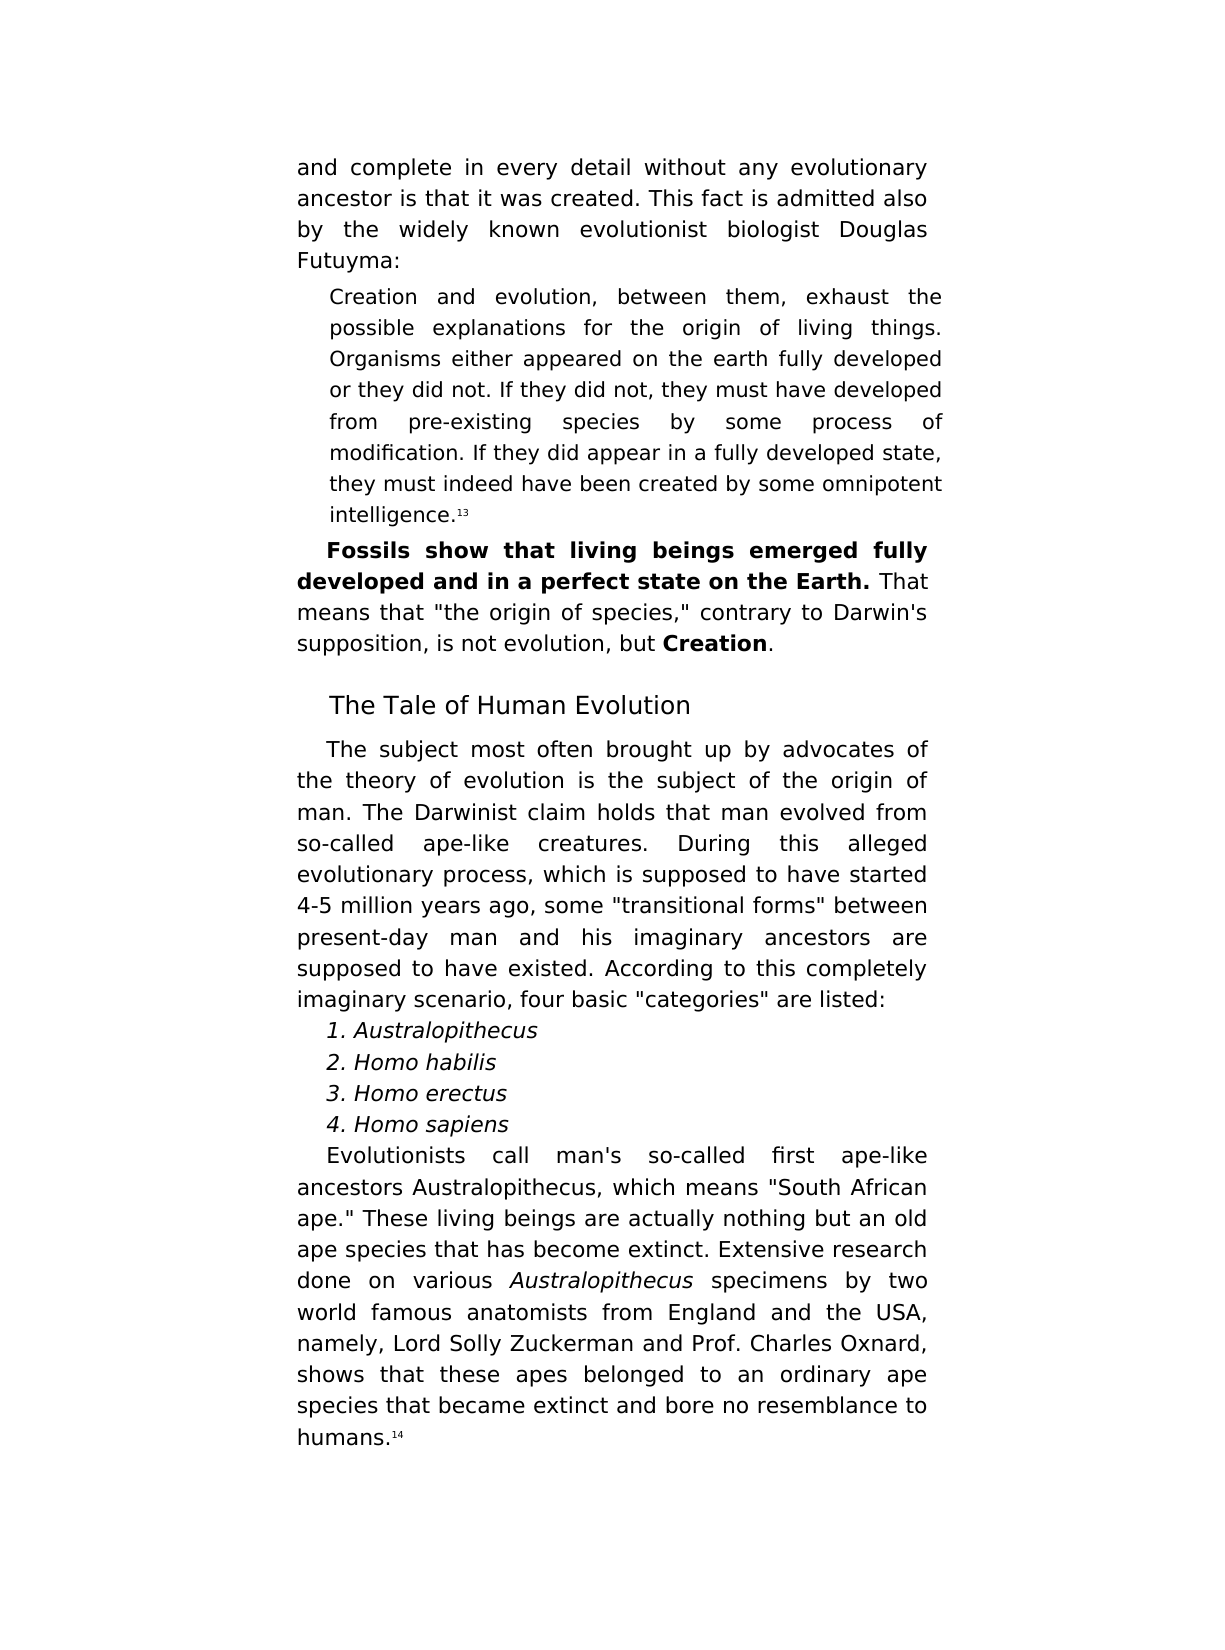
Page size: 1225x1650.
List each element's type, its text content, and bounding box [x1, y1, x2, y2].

text 1. Australopithecus [297, 1014, 928, 1045]
text The Tale of Human Evolution [282, 689, 943, 721]
text 2. Homo habilis [297, 1045, 928, 1076]
text Creation and evolution, between them, exhaust the possible explanations for the origin of living things. Organisms either appeared on the earth fully developed or they did not. If they did not, they must have developed from pre-existing species by some process of modification. If they did appear in a fully developed state, they must indeed have been created by some omnipotent intelligence.13 [329, 279, 943, 529]
text and complete in every detail without any evolutionary ancestor is that it was created. This fact is admitted also by the widely known evolutionist biologist Douglas Futuyma: [297, 150, 928, 275]
text The subject most often brought up by advocates of the theory of evolution is the subject of the origin of man. The Darwinist claim holds that man evolved from so-called ape-like creatures. During this alleged evolutionary process, which is supposed to have started 4-5 million years ago, some "transitional forms" between present-day man and his imaginary ancestors are supposed to have existed. According to this completely imaginary scenario, four basic "categories" are listed: [297, 732, 928, 1014]
text 3. Homo erectus [297, 1076, 928, 1107]
text 4. Homo sapiens [297, 1107, 928, 1139]
text Evolutionists call man's so-called first ape-like ancestors Australopithecus, which means "South African ape." These living beings are actually nothing but an old ape species that has become extinct. Extensive research done on various Australopithecus specimens by two world famous anatomists from England and the USA, namely, Lord Solly Zuckerman and Prof. Charles Oxnard, shows that these apes belonged to an ordinary ape species that became extinct and bore no resemblance to humans.14 [297, 1139, 928, 1451]
text Fossils show that living beings emerged fully developed and in a perfect state on the Earth. That means that "the origin of species," contrary to Darwin's supposition, is not evolution, but Creation. [297, 533, 928, 658]
